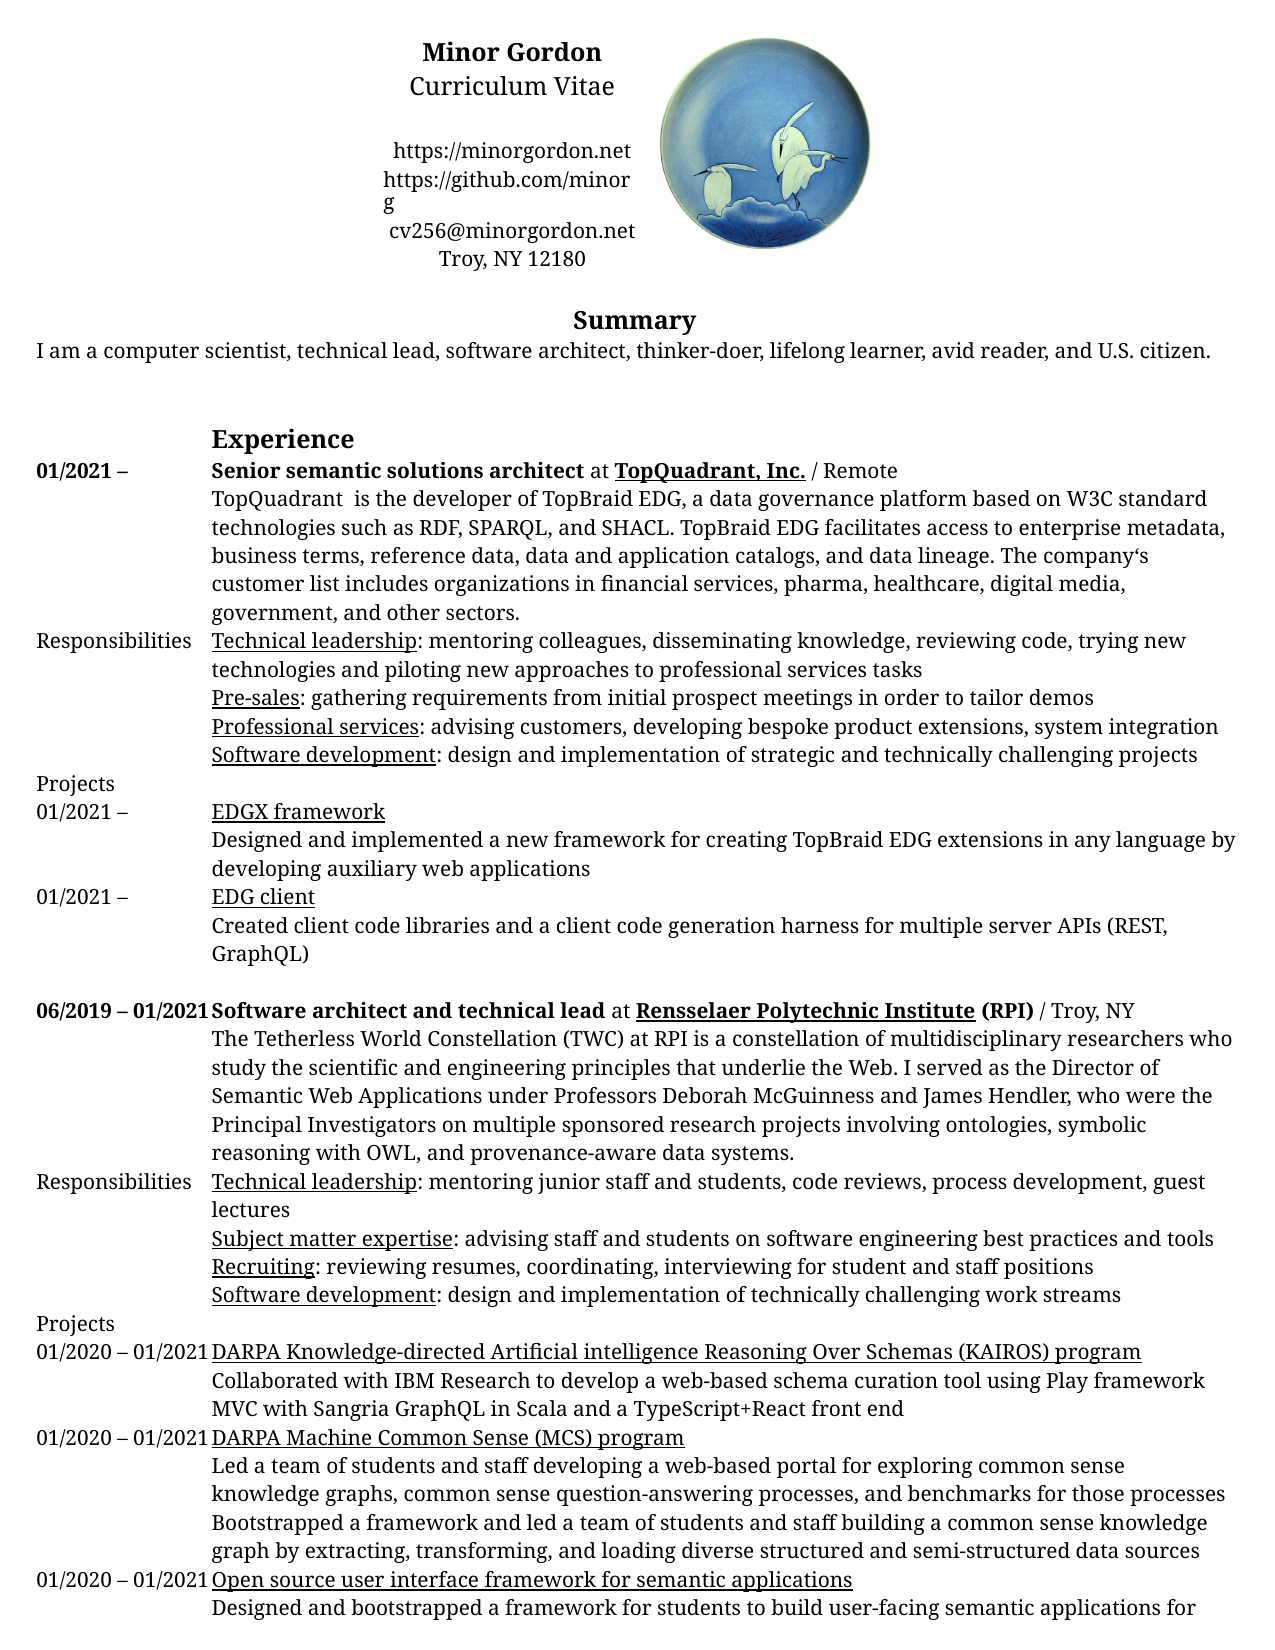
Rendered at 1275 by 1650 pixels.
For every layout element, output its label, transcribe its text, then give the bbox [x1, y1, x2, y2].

table_cell Led a team of students and staff developing a web-based portal for exploring common sense knowledge graphs, common sense question-answering processes, and benchmarks for those processes Bootstrapped a framework and led a team of students and staff building a common sense knowledge graph by extracting, transforming, and loading diverse structured and semi-structured data sources [211, 1451, 1239, 1565]
table_cell 01/2021 – [36, 456, 211, 484]
table_cell [36, 1366, 211, 1423]
table_cell 06/2019 – 01/2021 [36, 996, 211, 1024]
table_cell Senior semantic solutions architect at TopQuadrant, Inc. / Remote [211, 456, 1239, 484]
table_header Experience [211, 422, 1239, 456]
table_cell Technical leadership: mentoring colleagues, disseminating knowledge, reviewing code, trying new technologies and piloting new approaches to professional services tasks Pre-sales: gathering requirements from initial prospect meetings in order to tailor demos Professional services: advising customers, developing bespoke product extensions, system integration Software development: design and implementation of strategic and technically challenging projects [211, 626, 1239, 769]
table_cell Collaborated with IBM Research to develop a web-based schema curation tool using Play framework MVC with Sangria GraphQL in Scala and a TypeScript+React front end [211, 1366, 1239, 1423]
table_cell [36, 1025, 211, 1167]
table_cell 01/2021 – [36, 883, 211, 911]
table_cell Open source user interface framework for semantic applications [211, 1565, 1239, 1593]
table_cell [36, 911, 211, 968]
table_cell Projects [36, 769, 211, 797]
table_cell Technical leadership: mentoring junior staff and students, code reviews, process development, guest lectures Subject matter expertise: advising staff and students on software engineering best practices and tools Recruiting: reviewing resumes, coordinating, interviewing for student and staff positions Software development: design and implementation of technically challenging work streams [211, 1167, 1239, 1309]
table_cell EDGX framework [211, 797, 1239, 826]
table_cell Projects [36, 1309, 211, 1337]
table_cell 01/2020 – 01/2021 [36, 1423, 211, 1451]
picture [649, 27, 882, 260]
table_cell [36, 1593, 211, 1622]
table_cell Software architect and technical lead at Rensselaer Polytechnic Institute (RPI) / Troy, NY [211, 996, 1239, 1024]
table_cell Responsibilities [36, 1167, 211, 1309]
table_cell DARPA Knowledge-directed Artificial intelligence Reasoning Over Schemas (KAIROS) program [211, 1338, 1239, 1366]
table_cell Designed and bootstrapped a framework for students to build user-facing semantic applications for [211, 1593, 1239, 1622]
table_header [36, 422, 211, 456]
table_cell [36, 1451, 211, 1565]
table_cell Designed and implemented a new framework for creating TopBraid EDG extensions in any language by developing auxiliary web applications [211, 826, 1239, 882]
table_cell [36, 826, 211, 882]
table_header Summary [36, 303, 1240, 336]
table_cell 01/2021 – [36, 797, 211, 826]
table_cell DARPA Machine Common Sense (MCS) program [211, 1423, 1239, 1451]
table_cell [36, 968, 211, 996]
table_cell TopQuadrant is the developer of TopBraid EDG, a data governance platform based on W3C standard technologies such as RDF, SPARQL, and SHACL. TopBraid EDG facilitates access to enterprise metadata, business terms, reference data, data and application catalogs, and data lineage. The company‘s customer list includes organizations in financial services, pharma, healthcare, digital media, government, and other sectors. [211, 484, 1239, 626]
table_cell Responsibilities [36, 626, 211, 769]
table_cell 01/2020 – 01/2021 [36, 1565, 211, 1593]
table_cell Created client code libraries and a client code generation harness for multiple server APIs (REST, GraphQL) [211, 911, 1239, 968]
table_cell [211, 769, 1239, 797]
table_cell I am a computer scientist, technical lead, software architect, thinker-doer, lifelong learner, avid reader, and U.S. citizen. [36, 336, 1240, 365]
table_cell The Tetherless World Constellation (TWC) at RPI is a constellation of multidisciplinary researchers who study the scientif­ic and engineering principles that underlie the Web. I served as the Director of Semantic Web Applications under Professors Deborah McGuinness and James Hendler, who were the Principal Investigators on multiple sponsored research projects involving ontologies, symbolic reasoning with OWL, and provenance-aware data systems. [211, 1025, 1239, 1167]
table_cell [211, 1309, 1239, 1337]
table_cell [36, 484, 211, 626]
table_cell [211, 968, 1239, 996]
table_cell 01/2020 – 01/2021 [36, 1338, 211, 1366]
table_cell EDG client [211, 883, 1239, 911]
